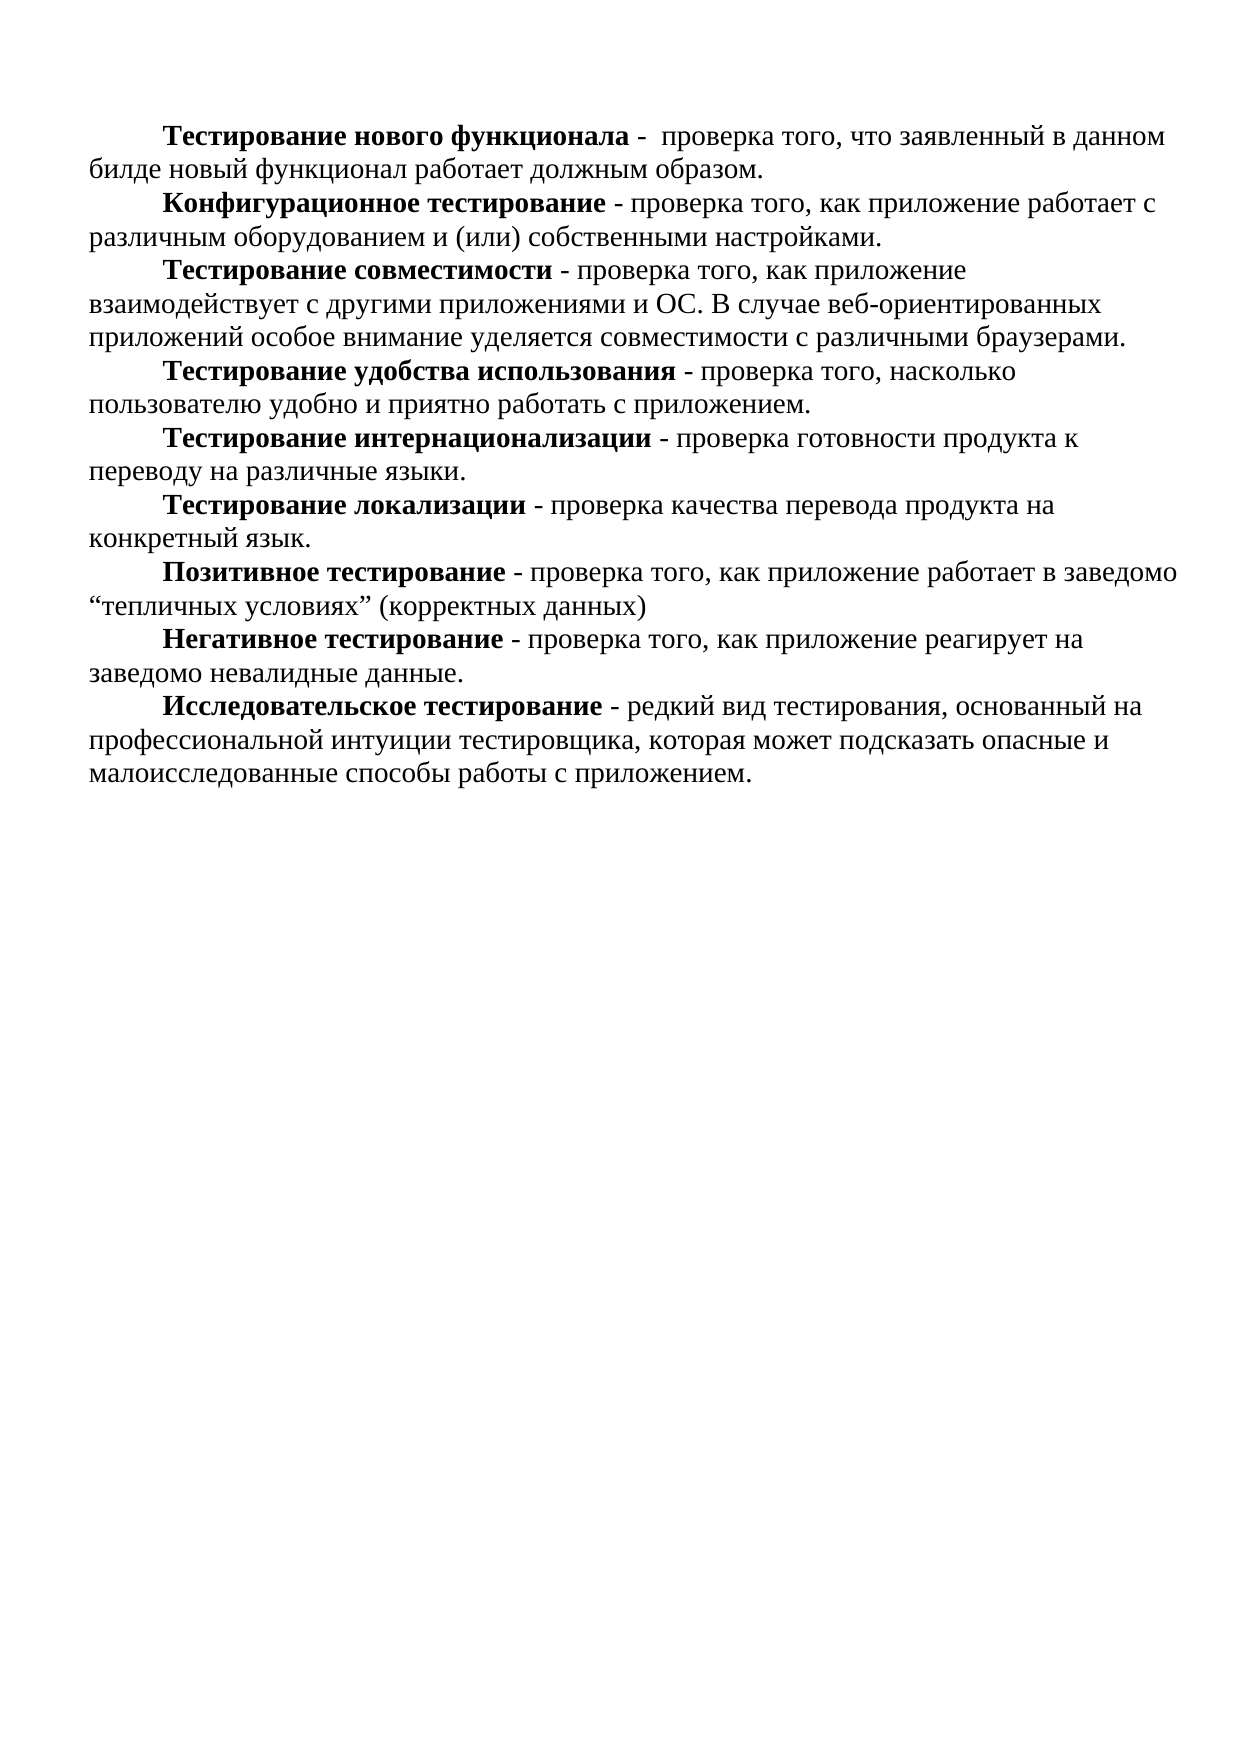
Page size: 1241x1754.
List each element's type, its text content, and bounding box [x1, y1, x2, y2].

text Тестирование локализации - проверка качества перевода продукта на конкретный язык. [89, 487, 1181, 554]
text Тестирование нового функционала - проверка того, что заявленный в данном билде новый функционал работает должным образом. [89, 118, 1181, 185]
text Тестирование интернационализации - проверка готовности продукта к переводу на различные языки. [89, 420, 1181, 487]
text Тестирование совместимости - проверка того, как приложение взаимодействует с другими приложениями и ОС. В случае веб-ориентированных приложений особое внимание уделяется совместимости с различными браузерами. [89, 252, 1181, 353]
text Позитивное тестирование - проверка того, как приложение работает в заведомо “тепличных условиях” (корректных данных) [89, 554, 1181, 621]
text Исследовательское тестирование - редкий вид тестирования, основанный на профессиональной интуиции тестировщика, которая может подсказать опасные и малоисследованные способы работы с приложением. [89, 688, 1181, 789]
text Тестирование удобства использования - проверка того, насколько пользователю удобно и приятно работать с приложением. [89, 353, 1181, 420]
text Конфигурационное тестирование - проверка того, как приложение работает с различным оборудованием и (или) собственными настройками. [89, 185, 1181, 252]
text Негативное тестирование - проверка того, как приложение реагирует на заведомо невалидные данные. [89, 621, 1181, 688]
